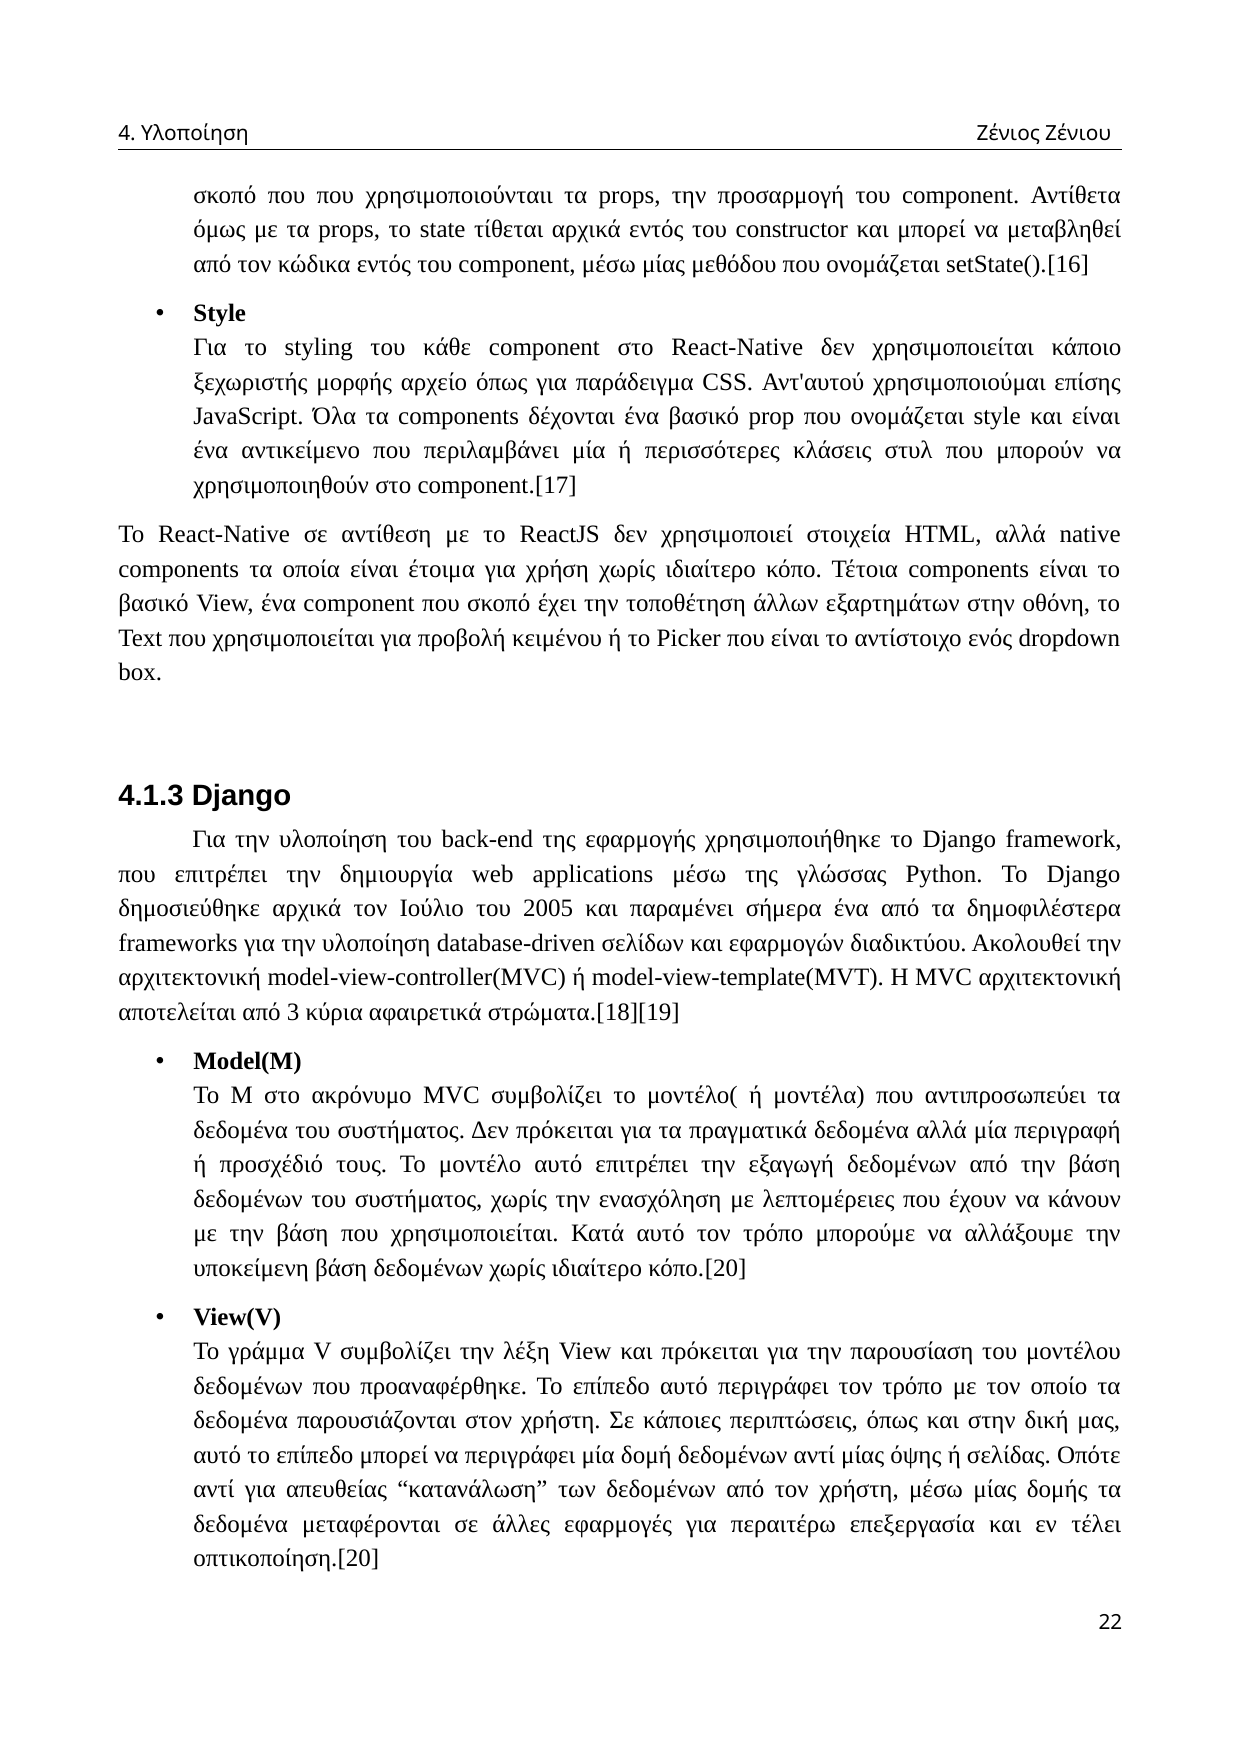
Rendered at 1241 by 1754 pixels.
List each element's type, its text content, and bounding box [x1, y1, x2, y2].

list View(V) Το γράμμα V συμβολίζει την λέξη View και πρόκειται για την παρουσίαση του μοντέλου δεδομένων που προαναφέρθηκε. Το επίπεδο αυτό περιγράφει τον τρόπο με τον οποίο τα δεδομένα παρουσιάζονται στον χρήστη. Σε κάποιες περιπτώσεις, όπως και στην δική μας, αυτό το επίπεδο μπορεί να περιγράφει μία δομή δεδομένων αντί μίας όψης ή σελίδας. Οπότε αντί για απευθείας “κατανάλωση” των δεδομένων από τον χρήστη, μέσω μίας δομής τα δεδομένα μεταφέρονται σε άλλες εφαρμογές για περαιτέρω επεξεργασία και εν τέλει οπτικοποίηση.[20] [156, 1302, 1122, 1572]
subtitle 4.1.3 Django [118, 778, 1122, 812]
list Model(M) Το M στο ακρόνυμο MVC συμβολίζει το μοντέλο( ή μοντέλα) που αντιπροσωπεύει τα δεδομένα του συστήματος. Δεν πρόκειται για τα πραγματικά δεδομένα αλλά μία περιγραφή ή προσχέδιό τους. Το μοντέλο αυτό επιτρέπει την εξαγωγή δεδομένων από την βάση δεδομένων του συστήματος, χωρίς την ενασχόληση με λεπτομέρειες που έχουν να κάνουν με την βάση που χρησιμοποιείται. Κατά αυτό τον τρόπο μπορούμε να αλλάξουμε την υποκείμενη βάση δεδομένων χωρίς ιδιαίτερο κόπο.[20] [156, 1046, 1122, 1282]
list σκοπό που που χρησιμοποιούνταιι τα props, την προσαρμογή του component. Αντίθετα όμως με τα props, το state τίθεται αρχικά εντός του constructor και μπορεί να μεταβληθεί από τον κώδικα εντός του component, μέσω μίας μεθόδου που ονομάζεται setState().[16] [156, 180, 1122, 277]
text Για την υλοποίηση του back-end της εφαρμογής χρησιμοποιήθηκε το Django framework, που επιτρέπει την δημιουργία web applications μέσω της γλώσσας Python. Το Django δημοσιεύθηκε αρχικά τον Ιούλιο του 2005 και παραμένει σήμερα ένα από τα δημοφιλέστερα frameworks για την υλοποίηση database-driven σελίδων και εφαρμογών διαδικτύου. Ακολουθεί την αρχιτεκτονική model-view-controller(MVC) ή model-view-template(MVT). Η MVC αρχιτεκτονική αποτελείται από 3 κύρια αφαιρετικά στρώματα.[18][19] [118, 824, 1122, 1026]
text Το React-Native σε αντίθεση με το ReactJS δεν χρησιμοποιεί στοιχεία HTML, αλλά native components τα οποία είναι έτοιμα για χρήση χωρίς ιδιαίτερο κόπο. Τέτοια components είναι το βασικό View, ένα component που σκοπό έχει την τοποθέτηση άλλων εξαρτημάτων στην οθόνη, το Text που χρησιμοποιείται για προβολή κειμένου ή το Picker που είναι το αντίστοιχο ενός dropdown box. [118, 519, 1122, 686]
list Style Για το styling του κάθε component στο React-Native δεν χρησιμοποιείται κάποιο ξεχωριστής μορφής αρχείο όπως για παράδειγμα CSS. Αντ'αυτού χρησιμοποιούμαι επίσης JavaScript. Όλα τα components δέχονται ένα βασικό prop που ονομάζεται style και είναι ένα αντικείμενο που περιλαμβάνει μία ή περισσότερες κλάσεις στυλ που μπορούν να χρησιμοποιηθούν στο component.[17] [156, 298, 1122, 499]
